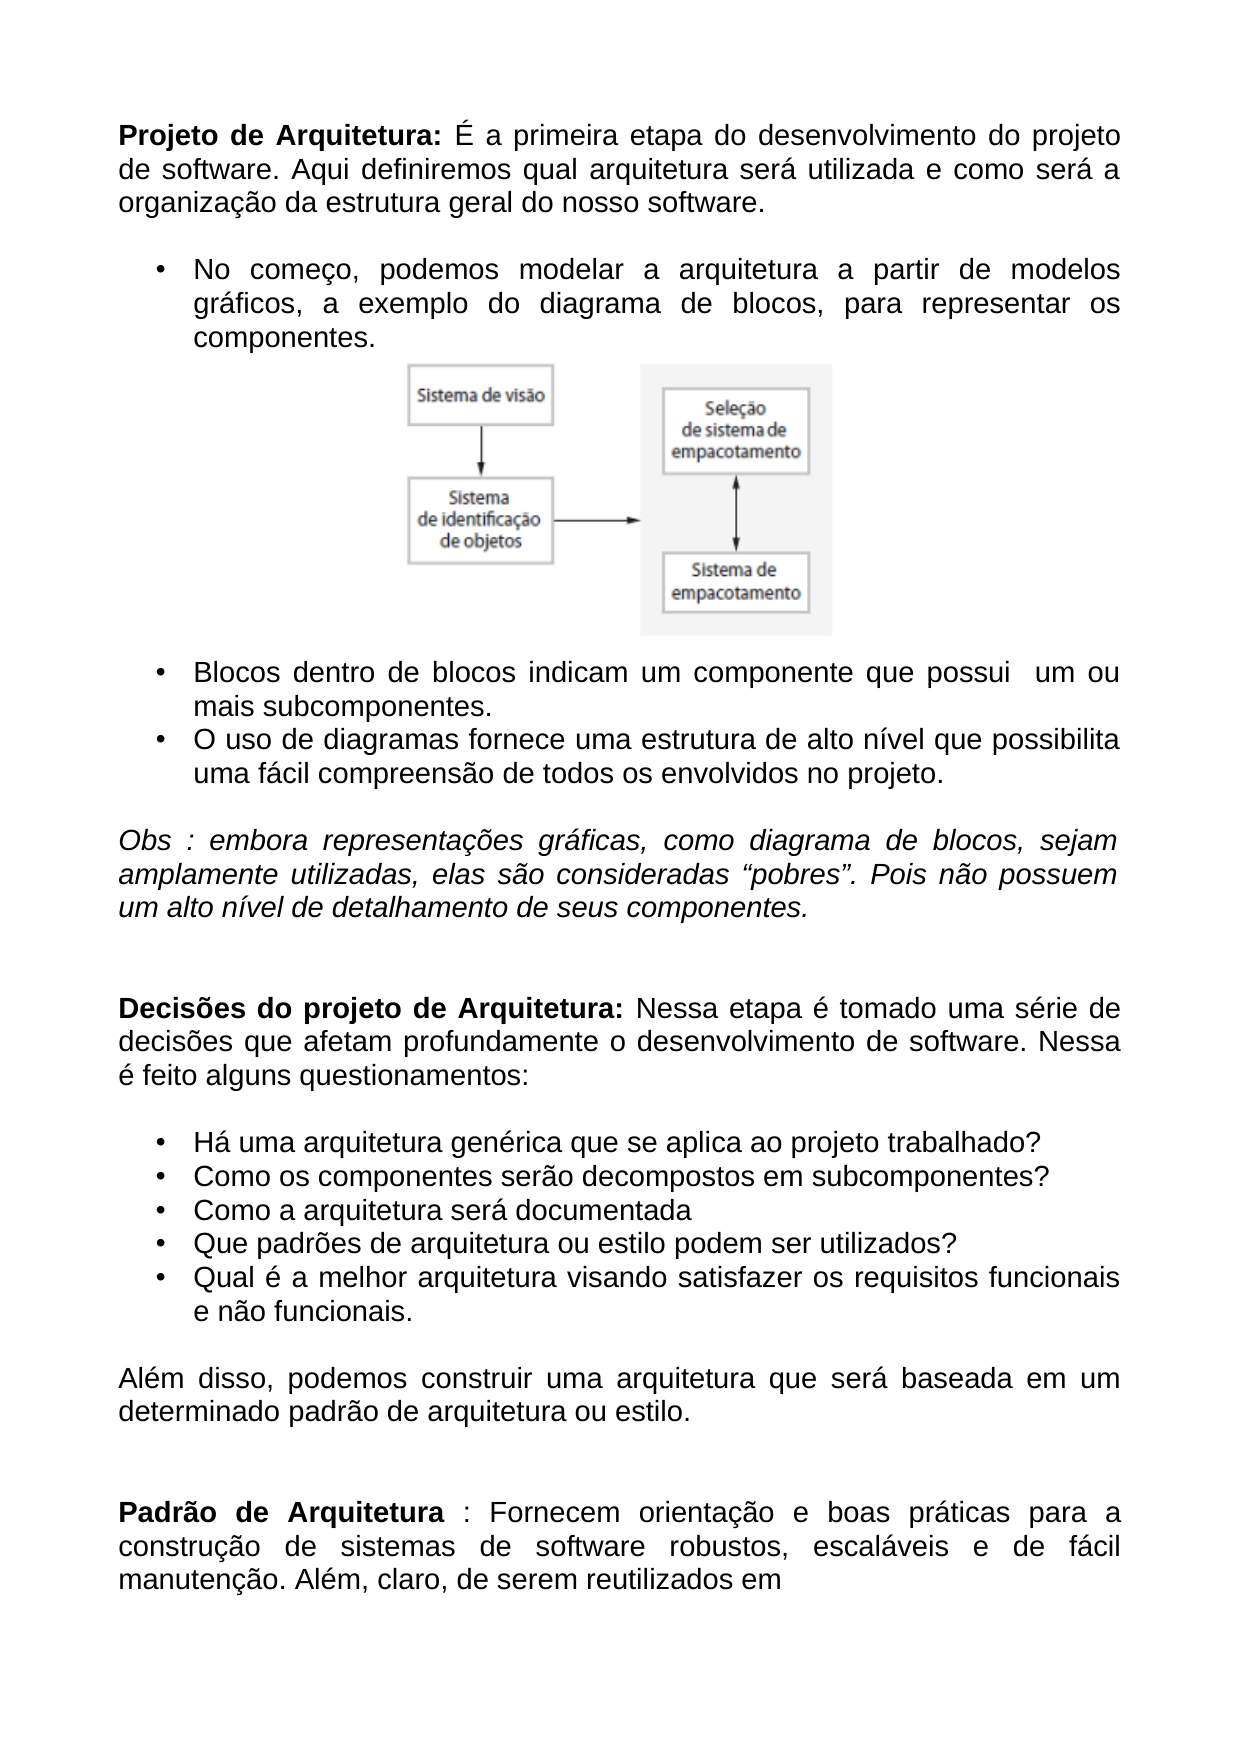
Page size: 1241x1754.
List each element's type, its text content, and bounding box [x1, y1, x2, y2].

picture [398, 353, 842, 636]
text Além disso, podemos construir uma arquitetura que será baseada em um determinado padrão de arquitetura ou estilo. [118, 1361, 1122, 1428]
list No começo, podemos modelar a arquitetura a partir de modelos gráficos, a exemplo do diagrama de blocos, para representar os componentes. [156, 252, 1122, 353]
list O uso de diagramas fornece uma estrutura de alto nível que possibilita uma fácil compreensão de todos os envolvidos no projeto. [156, 722, 1122, 789]
list Como os componentes serão decompostos em subcomponentes? [156, 1159, 1122, 1192]
list Há uma arquitetura genérica que se aplica ao projeto trabalhado? [156, 1125, 1122, 1159]
list Qual é a melhor arquitetura visando satisfazer os requisitos funcionais e não funcionais. [156, 1260, 1122, 1327]
text Obs : embora representações gráficas, como diagrama de blocos, sejam amplamente utilizadas, elas são consideradas “pobres”. Pois não possuem um alto nível de detalhamento de seus componentes. [118, 823, 1122, 924]
text Decisões do projeto de Arquitetura: Nessa etapa é tomado uma série de decisões que afetam profundamente o desenvolvimento de software. Nessa é feito alguns questionamentos: [118, 991, 1122, 1091]
list Que padrões de arquitetura ou estilo podem ser utilizados? [156, 1226, 1122, 1260]
list Blocos dentro de blocos indicam um componente que possui um ou mais subcomponentes. [156, 655, 1122, 722]
text Projeto de Arquitetura: É a primeira etapa do desenvolvimento do projeto de software. Aqui definiremos qual arquitetura será utilizada e como será a organização da estrutura geral do nosso software. [118, 118, 1122, 219]
list Como a arquitetura será documentada [156, 1192, 1122, 1226]
text Padrão de Arquitetura : Fornecem orientação e boas práticas para a construção de sistemas de software robustos, escaláveis e de fácil manutenção. Além, claro, de serem reutilizados em [118, 1495, 1122, 1596]
